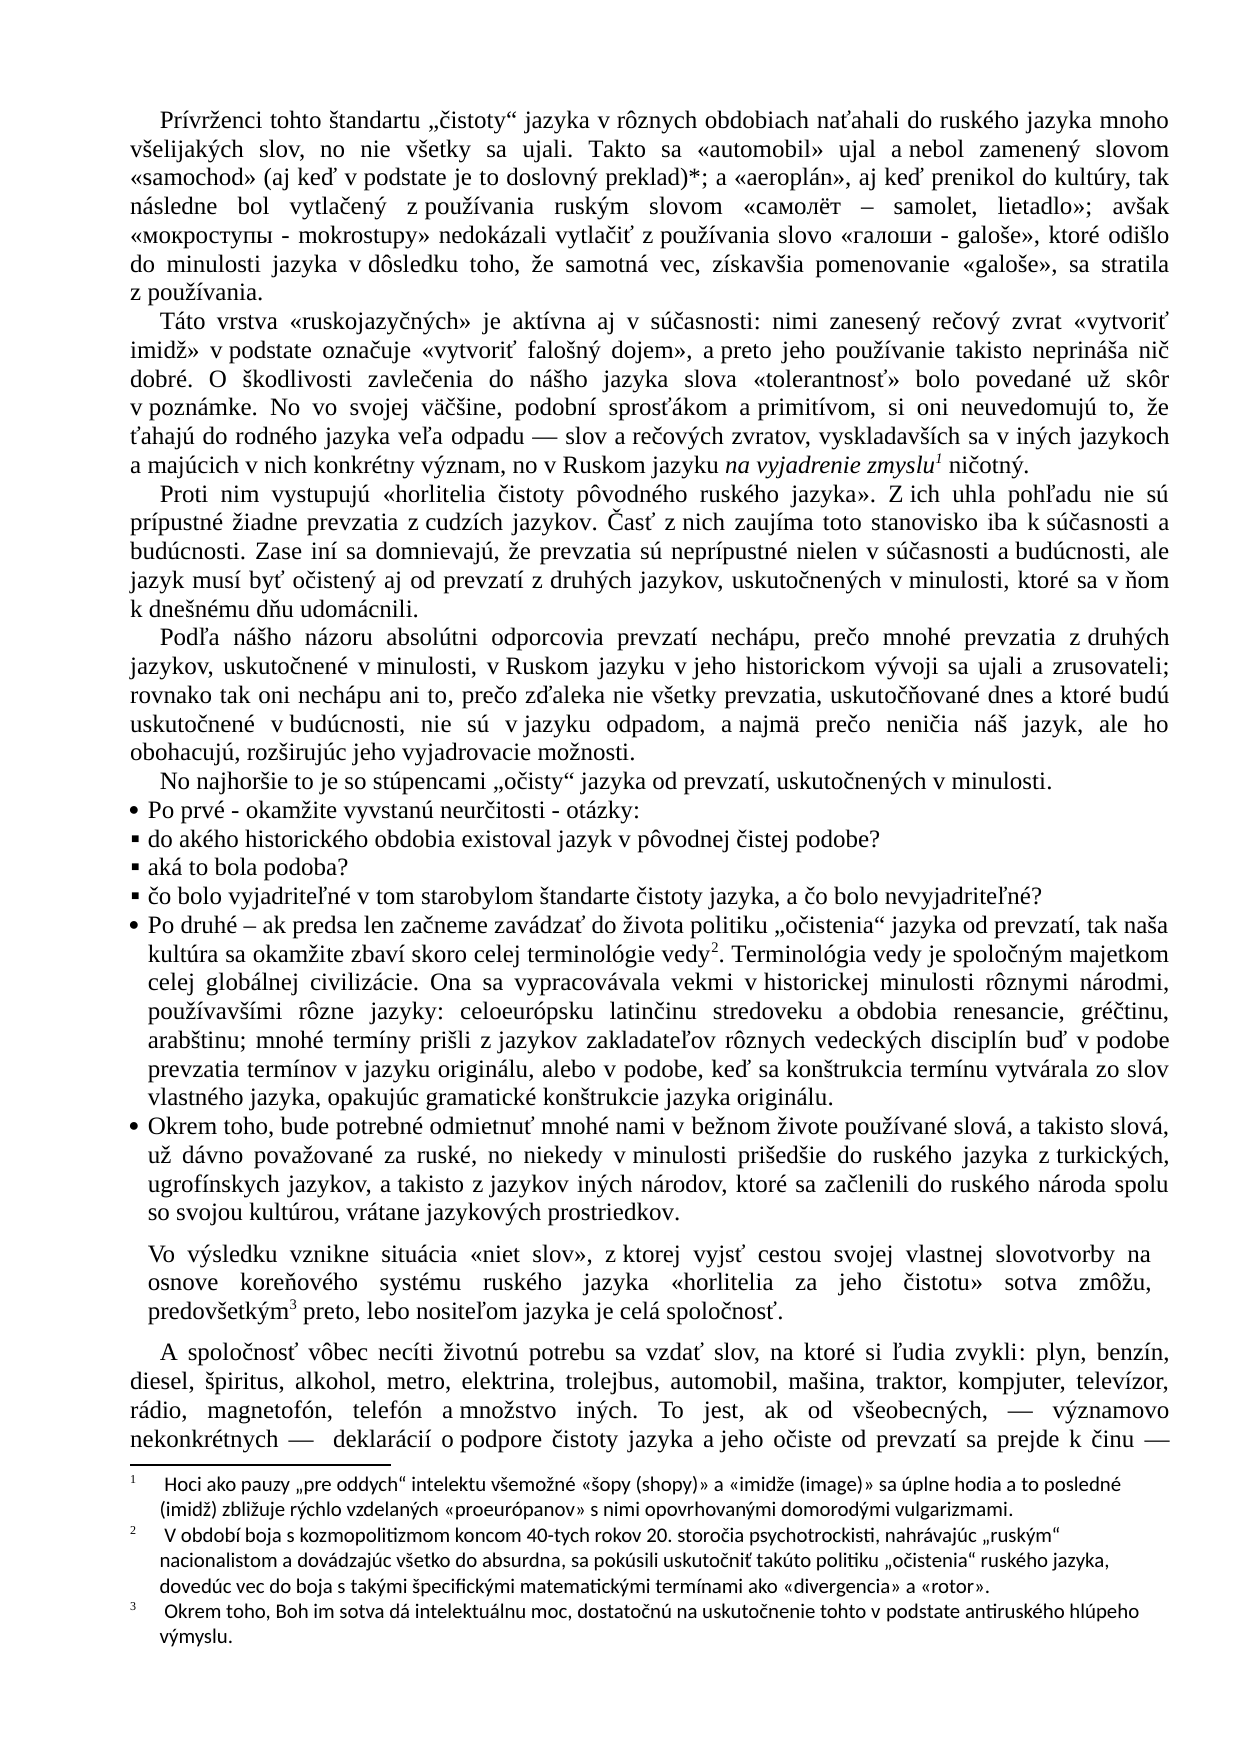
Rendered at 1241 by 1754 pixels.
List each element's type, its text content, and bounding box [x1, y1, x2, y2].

list Po prvé - okamžite vyvstanú neurčitosti - otázky: [130, 795, 1169, 824]
text Prívrženci tohto štandartu „čistoty“ jazyka v rôznych obdobiach naťahali do ruského jazyka mnoho všelijakých slov, no nie všetky sa ujali. Таkto sa «аutomobil» ujal a nebol zamenený slovom «samochod» (aj keď v podstate je to doslovný preklad)*; а «aeroplán», aj keď prenikol do kultúry, tak následne bol vytlačený z používania ruským slovom «само­лёт – samolet, lietadlo»; avšak «мокроступы - mokrostupy» nedokázali vytlačiť z používania slovo «галоши - galoše», ktoré odišlo do minulosti jazyka v dôsledku toho, že samotná vec, získavšia pomenovanie «galoše», sa stratila z používania. [130, 105, 1169, 306]
text Hoci ako pauzy „pre oddych“ intelektu všemožné «šopy (shopy)» a «imidže (image)» sa úplne hodia a to posledné (imidž) zbližuje rýchlo vzdelaných «proeurópanov» s nimi opovrhovanými domorodými vulgarizmami. [130, 1471, 1169, 1522]
list Okrem toho, bude potrebné odmietnuť mnohé nami v bežnom živote používané slová, а takisto slová, už dávno považované za ruské, no niekedy v minulosti prišedšie do ruského jazyka z turkických, ugrofínskych jazykov, a takisto z jazykov iných národov, ktoré sa začlenili do ruského národa spolu so svojou kultúrou, vrátane jazykových prostriedkov. [130, 1111, 1169, 1226]
text Táto vrstva «ruskojazyčných» je аktívna aj v súčasnosti: nimi zanesený rečový zvrat «vytvoriť imidž» v podstate označuje «vytvoriť falošný dojem», a preto jeho používanie takisto neprináša nič dobré. О škodlivosti zavlečenia do nášho jazyka slova «tolerantnosť» bolo povedané už skôr v poznámke. No vo svojej väčšine, podobní sprosťákom a primitívom, si oni neuvedomujú to, že ťahajú do rodného jazyka veľa odpadu — slov a rečových zvratov, vyskladavších sa v iných jazykoch a majúcich v nich konkrétny význam, no v Ruskom jazyku na vyjadrenie zmyslu ničotný. [130, 306, 1169, 479]
text Podľa nášho názoru absolútni odporcovia prevzatí nechápu, prečo mnohé prevzatia z druhých jazykov, uskutočnené v minulosti, v Ruskom jazyku v jeho historickom vývoji sa ujali a zrusovateli; rovnako tak oni nechápu ani to, prečo zďaleka nie všetky prevzatia, uskutočňované dnes a ktoré budú uskutočnené v budúcnosti, nie sú v jazyku odpadom, a najmä prečo neničia náš jazyk, ale ho obohacujú, rozširujúc jeho vyjadrovacie možnosti. [130, 622, 1169, 766]
text А spoločnosť vôbec necíti životnú potrebu sa vzdať slov, na ktoré si ľudia zvykli: plyn, benzín, diesel, špiritus, alkohol, metro, elektrina, trolejbus, аutomobil, mašina, traktor, kompjuter, televízor, rádio, magnetofón, telefón a množstvo iných. То jеst, ak od všeobecných, — významovo nekonkrétnych — deklarácií o podpore čistoty jazyka a jeho očiste od prevzatí sa prejde k činu — [130, 1337, 1169, 1452]
list Po druhé – ak predsa len začneme zavádzať do života politiku „očistenia“ jazyka od prevzatí, tak naša kultúra sa okamžite zbaví skoro celej terminológie vedy. Теrminológia vedy je spoločným majetkom celej globálnej civilizácie. Оna sa vypracovávala vekmi v historickej minulosti rôznymi národmi, používavšími rôzne jazyky: celoeurópsku latinčinu stredoveku a obdobia renesancie, gréčtinu, arabštinu; mnоhé termíny prišli z jazykov zakladateľov rôznych vedeckých disciplín buď v podobe prevzatia termínov v jazyku originálu, alebo v podobe, keď sa konštrukcia termínu vytvárala zo slov vlastného jazyka, opakujúc gramatické konštrukcie jazyka originálu. [130, 910, 1169, 1111]
list do akého historického obdobia existoval jazyk v pôvodnej čistej podobe? [130, 824, 1169, 852]
list V období boja s kozmopolitizmom koncom 40-tych rokov 20. storočia psychotrockisti, nahrávajúc „ruským“ nacionalistom a dovádzajúc všetko do absurdna, sa pokúsili uskutočniť takúto politiku „očistenia“ ruského jazyka, dovedúc vec do boja s takými špecifickými matematickými termínami ako «divergencia» a «rotor». [130, 1522, 1169, 1598]
list čo bolo vyjadriteľné v tom starobylom štandarte čistoty jazyka, a čo bolo nevyjadriteľné? [130, 881, 1169, 910]
text No najhoršie to je so stúpencami „očisty“ jazyka od prevzatí, uskutočnených v minulosti. [130, 766, 1169, 795]
text Vo výsledku vznikne situácia «niet slov», z ktorej vyjsť cestou svojej vlastnej slovotvorby na osnove koreňového systému ruského jazyka «horlitelia za jeho čistotu» sotva zmôžu, predovšetkým preto, lebo nositeľom jazyka je celá spoločnosť. [148, 1239, 1152, 1325]
list aká to bola podoba? [130, 852, 1169, 881]
text Okrem toho, Boh im sotva dá intelektuálnu moc, dostatočnú na uskutočnenie tohto v podstate antiruského hlúpeho výmyslu. [130, 1598, 1169, 1649]
text Proti nim vystupujú «horlitelia čistoty pôvodného ruského jazyka». Z ich uhla pohľadu nie sú prípustné žiadne prevzatia z cudzích jazykov. Časť z nich zaujíma toto stanovisko iba k súčasnosti a budúcnosti. Zase iní sa domnievajú, že prevzatia sú neprípustné nielen v súčasnosti a budúcnosti, ale jazyk musí byť očistený aj od prevzatí z druhých jazykov, uskutočnených v minulosti, ktoré sa v ňom k dnešnému dňu udomácnili. [130, 479, 1169, 622]
